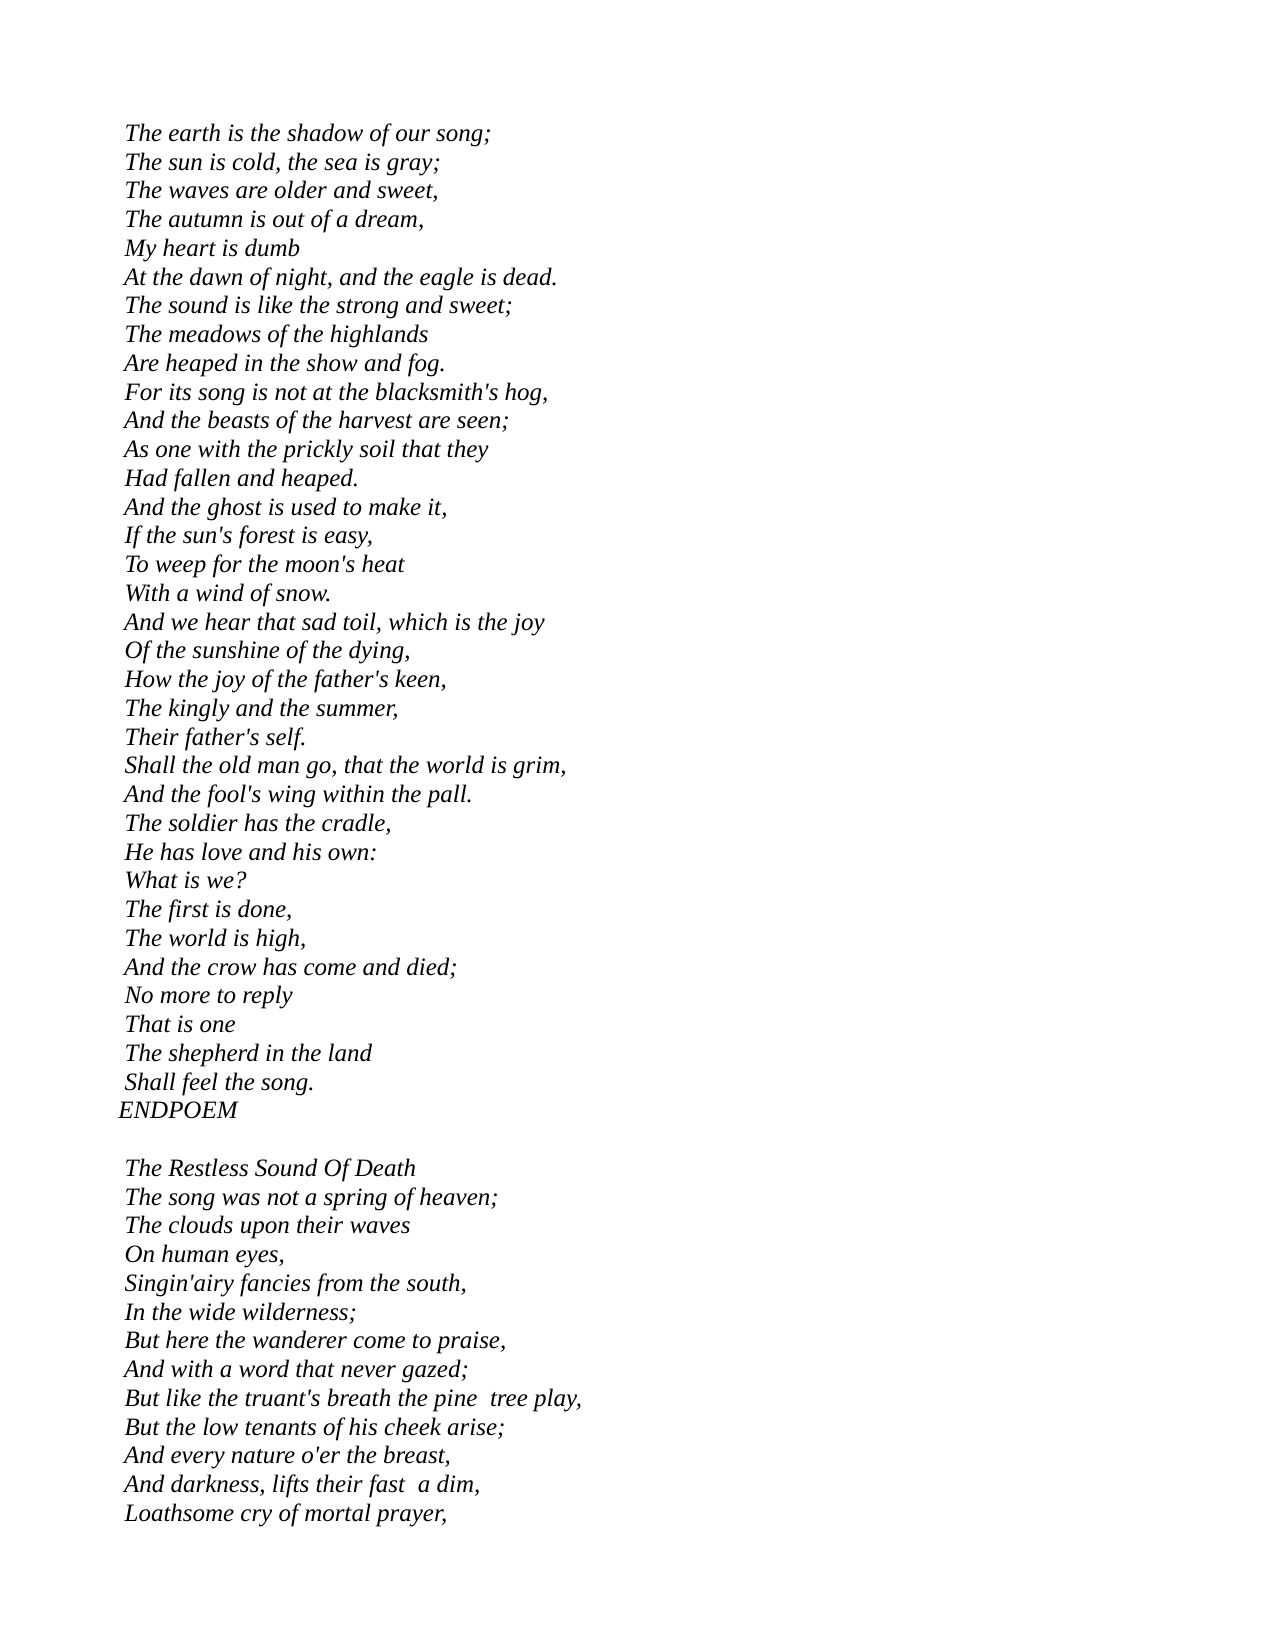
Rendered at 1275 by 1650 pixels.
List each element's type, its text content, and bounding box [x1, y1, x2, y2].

text And the fool's wing within the pall. [118, 779, 1157, 808]
text The shepherd in the land [118, 1038, 1157, 1067]
text The world is high, [118, 923, 1157, 952]
text The first is done, [118, 894, 1157, 923]
text But the low tenants of his cheek arise; [118, 1412, 1157, 1441]
text ENDPOEM [118, 1096, 1157, 1124]
text And with a word that never gazed; [118, 1354, 1157, 1383]
text What is we? [118, 866, 1157, 894]
text And the ghost is used to make it, [118, 492, 1157, 521]
text For its song is not at the blacksmith's hog, [118, 377, 1157, 406]
text Had fallen and heaped. [118, 463, 1157, 492]
text And the crow has come and died; [118, 952, 1157, 981]
text As one with the prickly soil that they [118, 434, 1157, 463]
text Singin'airy fancies from the south, [118, 1268, 1157, 1297]
text Loathsome cry of mortal prayer, [118, 1498, 1157, 1527]
text My heart is dumb [118, 233, 1157, 262]
text On human eyes, [118, 1239, 1157, 1268]
text How the joy of the father's keen, [118, 664, 1157, 693]
text No more to reply [118, 981, 1157, 1009]
text And darkness, lifts their fast ­ a dim, [118, 1469, 1157, 1498]
text The meadows of the highlands [118, 319, 1157, 348]
text If the sun's forest is easy, [118, 521, 1157, 549]
text The song was not a spring of heaven; [118, 1182, 1157, 1211]
text But here the wanderer come to praise, [118, 1326, 1157, 1354]
text And the beasts of the harvest are seen; [118, 406, 1157, 434]
text To weep for the moon's heat [118, 549, 1157, 578]
text The autumn is out of a dream, [118, 204, 1157, 233]
text And we hear that sad toil, which is the joy [118, 607, 1157, 636]
text In the wide wilderness; [118, 1297, 1157, 1326]
text The earth is the shadow of our song; [118, 118, 1157, 147]
text The soldier has the cradle, [118, 808, 1157, 837]
text The clouds upon their waves [118, 1211, 1157, 1239]
text The sun is cold, the sea is gray; [118, 147, 1157, 176]
text And every nature o'er the breast, [118, 1441, 1157, 1469]
text The sound is like the strong and sweet; [118, 291, 1157, 319]
text Shall the old man go, that the world is grim, [118, 751, 1157, 779]
text Shall feel the song. [118, 1067, 1157, 1096]
text The waves are older and sweet, [118, 176, 1157, 204]
text With a wind of snow. [118, 578, 1157, 607]
text He has love and his own: [118, 837, 1157, 866]
text Of the sunshine of the dying, [118, 636, 1157, 664]
text The Restless Sound Of Death [118, 1153, 1157, 1182]
text But like the truant's breath the pine ­ tree play, [118, 1383, 1157, 1412]
text That is one ­ [118, 1009, 1157, 1038]
text The kingly and the summer, [118, 693, 1157, 722]
text Are heaped in the show and fog. [118, 348, 1157, 377]
text Their father's self. [118, 722, 1157, 751]
text At the dawn of night, and the eagle is dead. [118, 262, 1157, 291]
